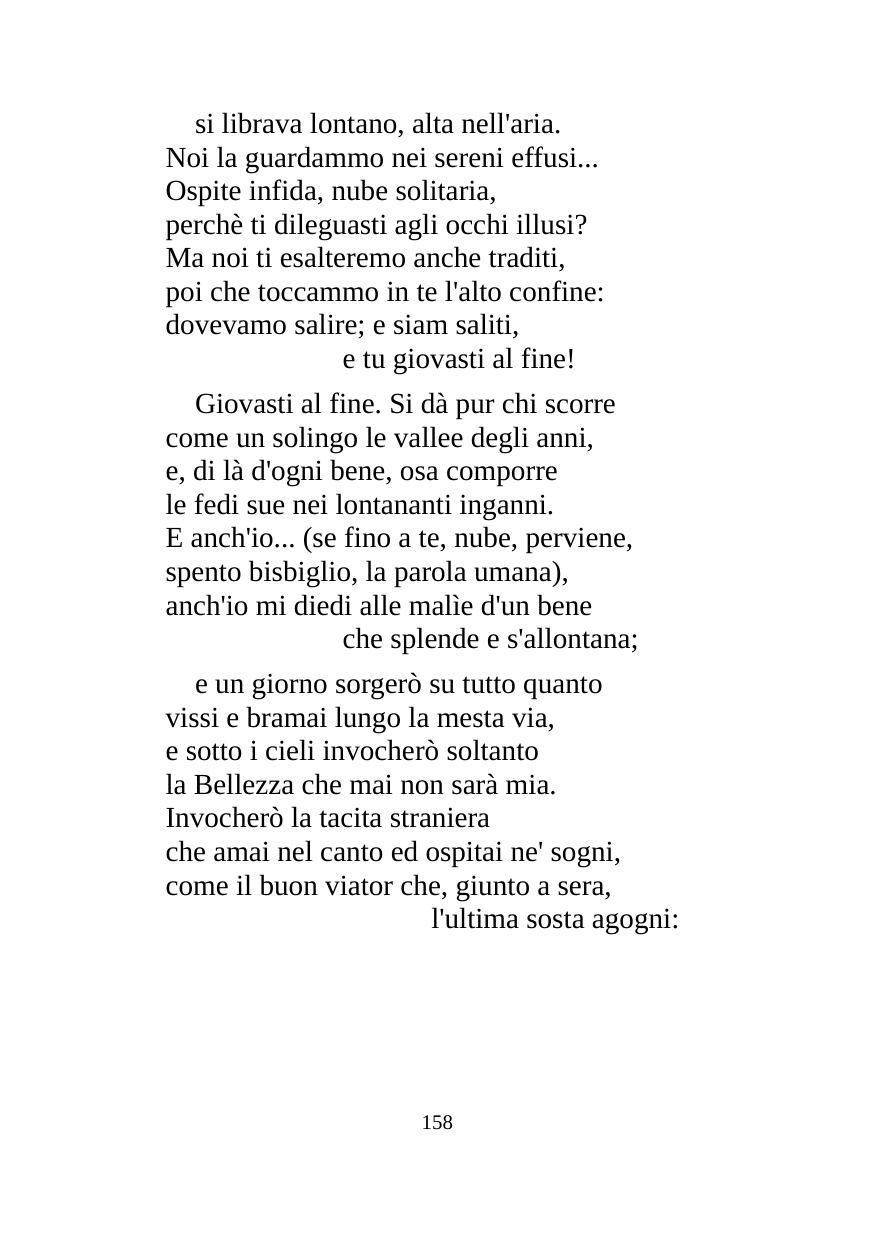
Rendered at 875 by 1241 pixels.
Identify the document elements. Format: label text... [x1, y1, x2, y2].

text Giovasti al fine. Si dà pur chi scorre come un solingo le vallee degli anni, e, di là d'ogni bene, osa comporre le fedi sue nei lontananti inganni. E anch'io... (se fino a te, nube, perviene, spento bisbiglio, la parola umana), anch'io mi diedi alle malìe d'un bene [165, 386, 768, 621]
text l'ultima sosta agogni: [431, 901, 768, 935]
text si librava lontano, alta nell'aria. Noi la guardammo nei sereni effusi... Ospite infida, nube solitaria, perchè ti dileguasti agli occhi illusi? Ma noi ti esalteremo anche traditi, poi che toccammo in te l'alto confine: dovevamo salire; e siam saliti, [165, 106, 768, 341]
text che splende e s'allontana; [342, 621, 768, 655]
text e tu giovasti al fine! [342, 341, 768, 374]
text e un giorno sorgerò su tutto quanto vissi e bramai lungo la mesta via, e sotto i cieli invocherò soltanto la Bellezza che mai non sarà mia. Invocherò la tacita straniera che amai nel canto ed ospitai ne' sogni, come il buon viator che, giunto a sera, [165, 666, 768, 901]
